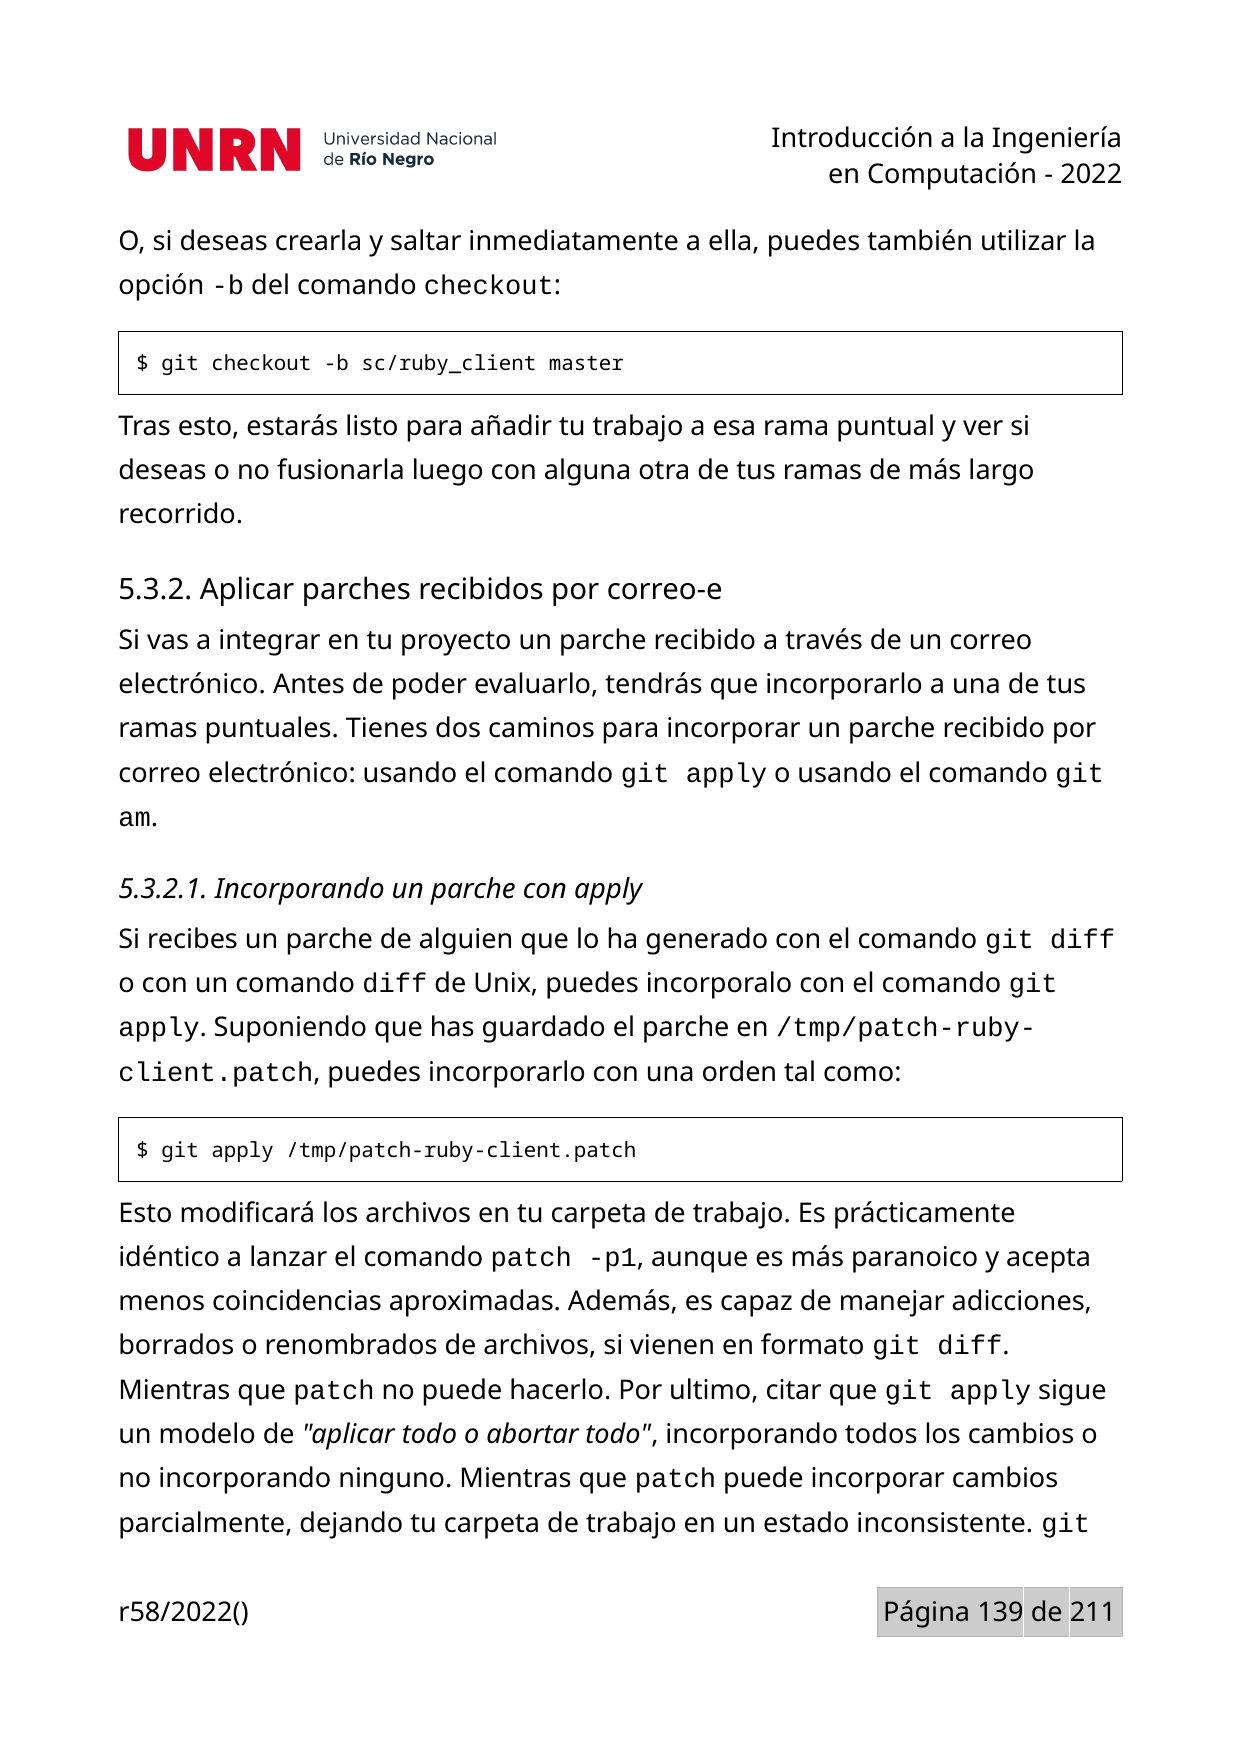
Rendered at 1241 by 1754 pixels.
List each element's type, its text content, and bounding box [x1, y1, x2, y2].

text Tras esto, estarás listo para añadir tu trabajo a esa rama puntual y ver si deseas o no fusionarla luego con alguna otra de tus ramas de más largo recorrido. [118, 406, 1122, 532]
picture [118, 118, 505, 180]
subtitle 5.3.2. Aplicar parches recibidos por correo-e [118, 568, 1122, 608]
text O, si deseas crearla y saltar inmediatamente a ella, puedes también utilizar la opción -b del comando checkout: [118, 221, 1122, 303]
text Si recibes un parche de alguien que lo ha generado con el comando git diff o con un comando diff de Unix, puedes incorporalo con el comando git apply. Suponiendo que has guardado el parche en /tmp/patch-ruby-client.patch, puedes incorporarlo con una orden tal como: [118, 919, 1122, 1089]
text Esto modificará los archivos en tu carpeta de trabajo. Es prácticamente idéntico a lanzar el comando patch -p1, aunque es más paranoico y acepta menos coincidencias aproximadas. Además, es capaz de manejar adicciones, borrados o renombrados de archivos, si vienen en formato git diff. Mientras que patch no puede hacerlo. Por ultimo, citar que git apply sigue un modelo de "aplicar todo o abortar todo", incorporando todos los cambios o no incorporando ninguno. Mientras que patch puede incorporar cambios parcialmente, dejando tu carpeta de trabajo en un estado inconsistente. git [118, 1193, 1122, 1540]
text $ git apply /tmp/patch-ruby-client.patch [119, 1118, 1122, 1181]
text Si vas a integrar en tu proyecto un parche recibido a través de un correo electrónico. Antes de poder evaluarlo, tendrás que incorporarlo a una de tus ramas puntuales. Tienes dos caminos para incorporar un parche recibido por correo electrónico: usando el comando git apply o usando el comando git am. [118, 621, 1122, 834]
subtitle 5.3.2.1. Incorporando un parche con apply [118, 869, 1122, 907]
text $ git checkout -b sc/ruby_client master [119, 332, 1122, 394]
